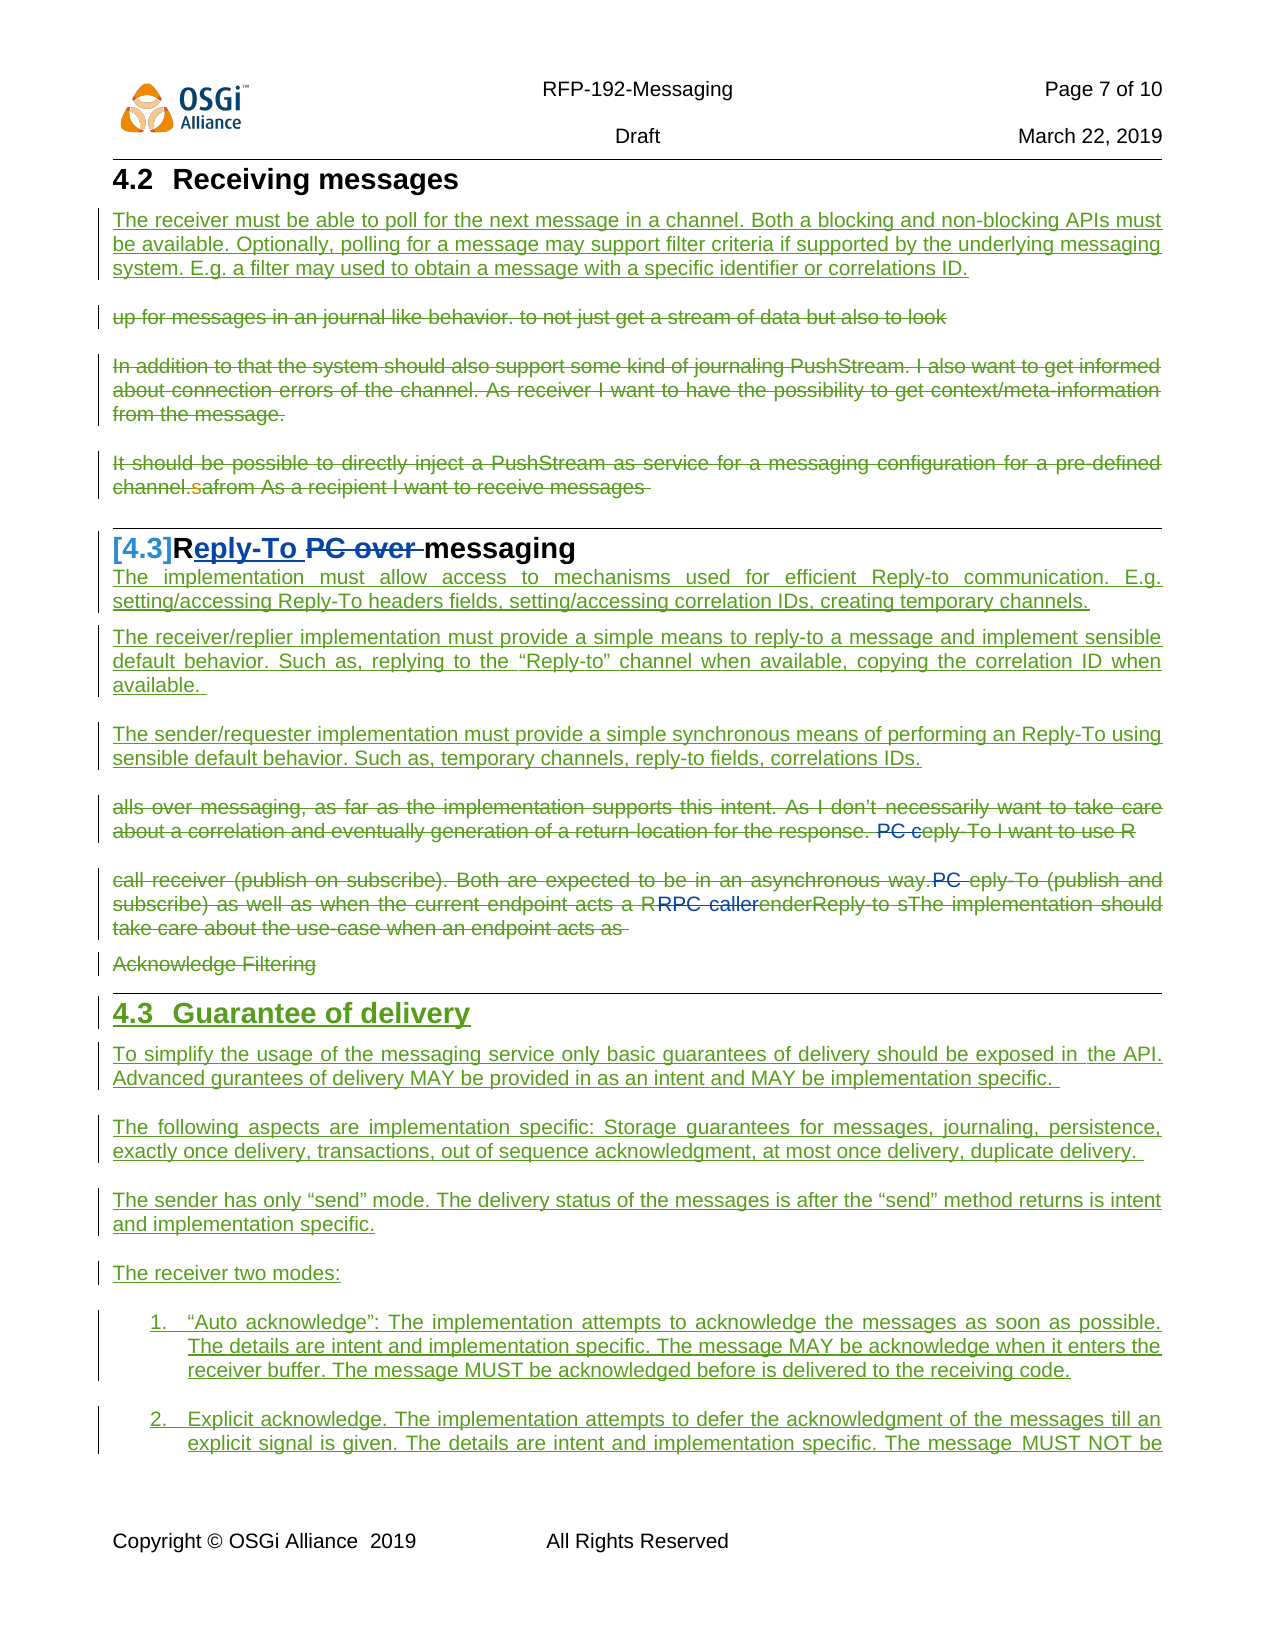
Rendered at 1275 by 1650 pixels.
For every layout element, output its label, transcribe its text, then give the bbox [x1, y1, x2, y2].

list explicit signal is given. The details are intent and implementation specific. The message MUST NOT be [150, 1428, 1162, 1454]
text exactly once delivery, transactions, out of sequence acknowledgment, at most once delivery, duplicate delivery. [112, 1137, 1162, 1163]
list “Auto acknowledge”: The implementation attempts to acknowledge the messages as soon as possible. [150, 1309, 1162, 1331]
text The sender/requester implementation must provide a simple synchronous means of performing an Reply-To using [112, 722, 1162, 743]
list The details are intent and implementation specific. The message MAY be acknowledge when it enters the receiver buffer. The message MUST be acknowledged before is delivered to the receiving code. [150, 1332, 1162, 1381]
subtitle Receiving messages [112, 160, 1162, 196]
text setting/accessing Reply-To headers fields, setting/accessing correlation IDs, creating temporary channels. [112, 587, 1162, 612]
text be available. Optionally, polling for a message may support filter criteria if supported by the underlying messaging [112, 230, 1162, 253]
text The implementation must allow access to mechanisms used for efficient Reply-to communication. E.g. [112, 564, 1162, 586]
text The receiver must be able to poll for the next message in a channel. Both a blocking and non-blocking APIs must [112, 208, 1162, 229]
text The sender has only “send” mode. The delivery status of the messages is after the “send” method returns is intent [112, 1188, 1162, 1209]
subtitle Reply-To messaging [112, 529, 1162, 564]
text To simplify the usage of the messaging service only basic guarantees of delivery should be exposed in the API. Advanced gurantees of delivery MAY be provided in as an intent and MAY be implementation specific. [112, 1042, 1162, 1090]
subtitle Guarantee of delivery [112, 994, 1162, 1029]
text sensible default behavior. Such as, temporary channels, reply-to fields, correlations IDs. [112, 744, 1162, 770]
text and implementation specific. [112, 1210, 1162, 1236]
text The receiver two modes: [112, 1261, 1162, 1284]
text The receiver/replier implementation must provide a simple means to reply-to a message and implement sensible [112, 625, 1162, 646]
list Explicit acknowledge. The implementation attempts to defer the acknowledgment of the messages till an [150, 1406, 1162, 1427]
text The following aspects are implementation specific: Storage guarantees for messages, journaling, persistence, [112, 1115, 1162, 1136]
picture [113, 76, 257, 140]
text system. E.g. a filter may used to obtain a message with a specific identifier or correlations ID. [112, 254, 1162, 280]
text default behavior. Such as, replying to the “Reply-to” channel when available, copying the correlation ID when available. [112, 647, 1162, 697]
